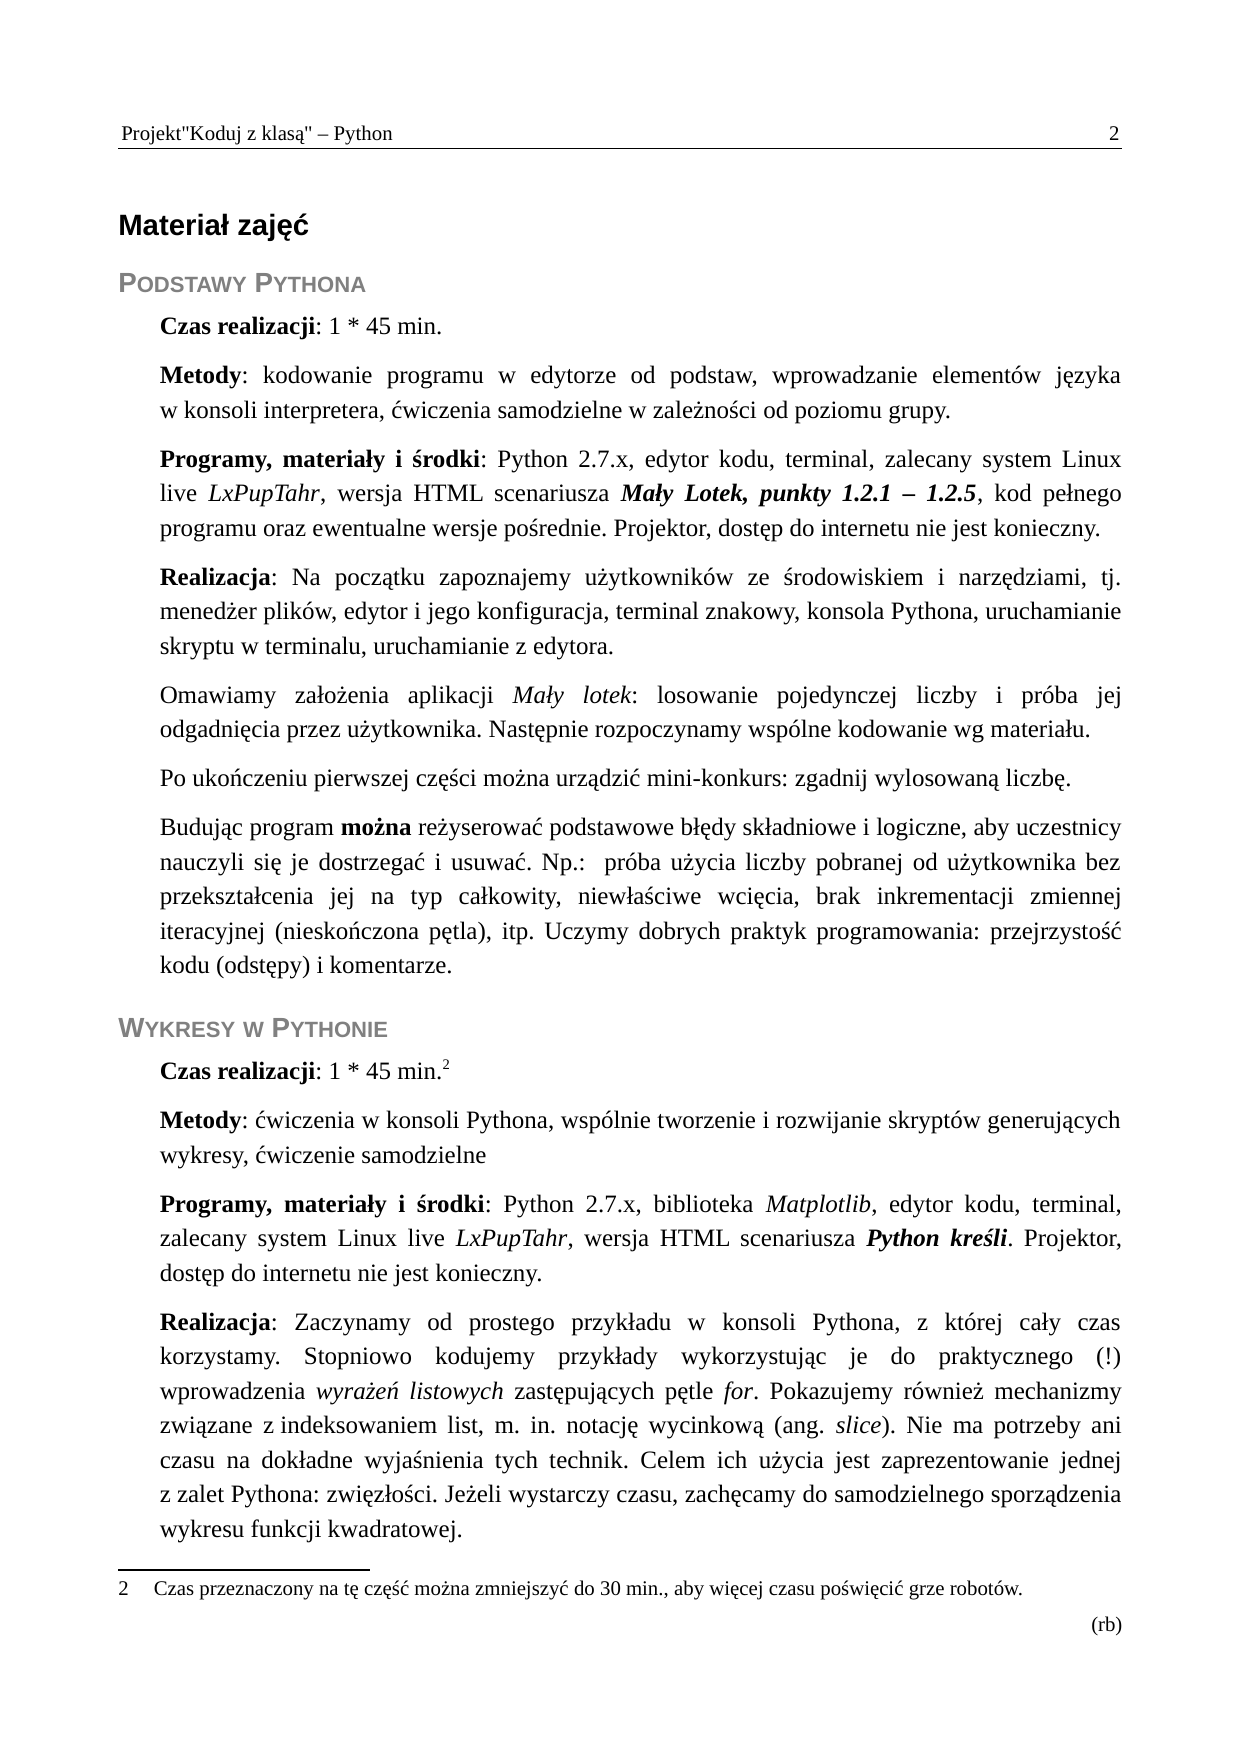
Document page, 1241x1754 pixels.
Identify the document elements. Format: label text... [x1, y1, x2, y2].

text Omawiamy założenia aplikacji Mały lotek: losowanie pojedynczej liczby i próba jej odgadnięcia przez użytkownika. Następnie rozpoczynamy wspólne kodowanie wg materiału. [159, 680, 1122, 743]
text Realizacja: Na początku zapoznajemy użytkowników ze środowiskiem i narzędziami, tj. menedżer plików, edytor i jego konfiguracja, terminal znakowy, konsola Pythona, uruchamianie skryptu w terminalu, uruchamianie z edytora. [159, 562, 1122, 659]
subtitle Podstawy Pythona [118, 267, 1122, 299]
text Programy, materiały i środki: Python 2.7.x, biblioteka Matplotlib, edytor kodu, terminal, zalecany system Linux live LxPupTahr, wersja HTML scenariusza Python kreśli. Projektor, dostęp do internetu nie jest konieczny. [159, 1189, 1122, 1287]
text Programy, materiały i środki: Python 2.7.x, edytor kodu, terminal, zalecany system Linux live LxPupTahr, wersja HTML scenariusza Mały Lotek, punkty 1.2.1 – 1.2.5, kod pełnego programu oraz ewentualne wersje pośrednie. Projektor, dostęp do internetu nie jest konieczny. [159, 444, 1122, 541]
text Metody: ćwiczenia w konsoli Pythona, wspólnie tworzenie i rozwijanie skryptów generujących wykresy, ćwiczenie samodzielne [159, 1105, 1122, 1168]
text Czas przeznaczony na tę część można zmniejszyć do 30 min., aby więcej czasu poświęcić grze robotów. [118, 1576, 1122, 1600]
subtitle Materiał zajęć [118, 208, 1122, 242]
text Budując program można reżyserować podstawowe błędy składniowe i logiczne, aby uczestnicy nauczyli się je dostrzegać i usuwać. Np.: próba użycia liczby pobranej od użytkownika bez przekształcenia jej na typ całkowity, niewłaściwe wcięcia, brak inkrementacji zmiennej iteracyjnej (nieskończona pętla), itp. Uczymy dobrych praktyk programowania: przejrzystość kodu (odstępy) i komentarze. [159, 812, 1122, 979]
text Metody: kodowanie programu w edytorze od podstaw, wprowadzanie elementów języka w konsoli interpretera, ćwiczenia samodzielne w zależności od poziomu grupy. [159, 360, 1122, 423]
text Czas realizacji: 1 * 45 min. [159, 311, 1122, 340]
subtitle Wykresy w Pythonie [118, 1012, 1122, 1044]
text Realizacja: Zaczynamy od prostego przykładu w konsoli Pythona, z której cały czas korzystamy. Stopniowo kodujemy przykłady wykorzystując je do praktycznego (!) wprowadzenia wyrażeń listowych zastępujących pętle for. Pokazujemy również mechanizmy związane z indeksowaniem list, m. in. notację wycinkową (ang. slice). Nie ma potrzeby ani czasu na dokładne wyjaśnienia tych technik. Celem ich użycia jest zaprezentowanie jednej z zalet Pythona: zwięzłości. Jeżeli wystarczy czasu, zachęcamy do samodzielnego sporządzenia wykresu funkcji kwadratowej. [159, 1307, 1122, 1542]
text Czas realizacji: 1 * 45 min. [159, 1056, 1122, 1085]
text Po ukończeniu pierwszej części można urządzić mini-konkurs: zgadnij wylosowaną liczbę. [159, 763, 1122, 792]
